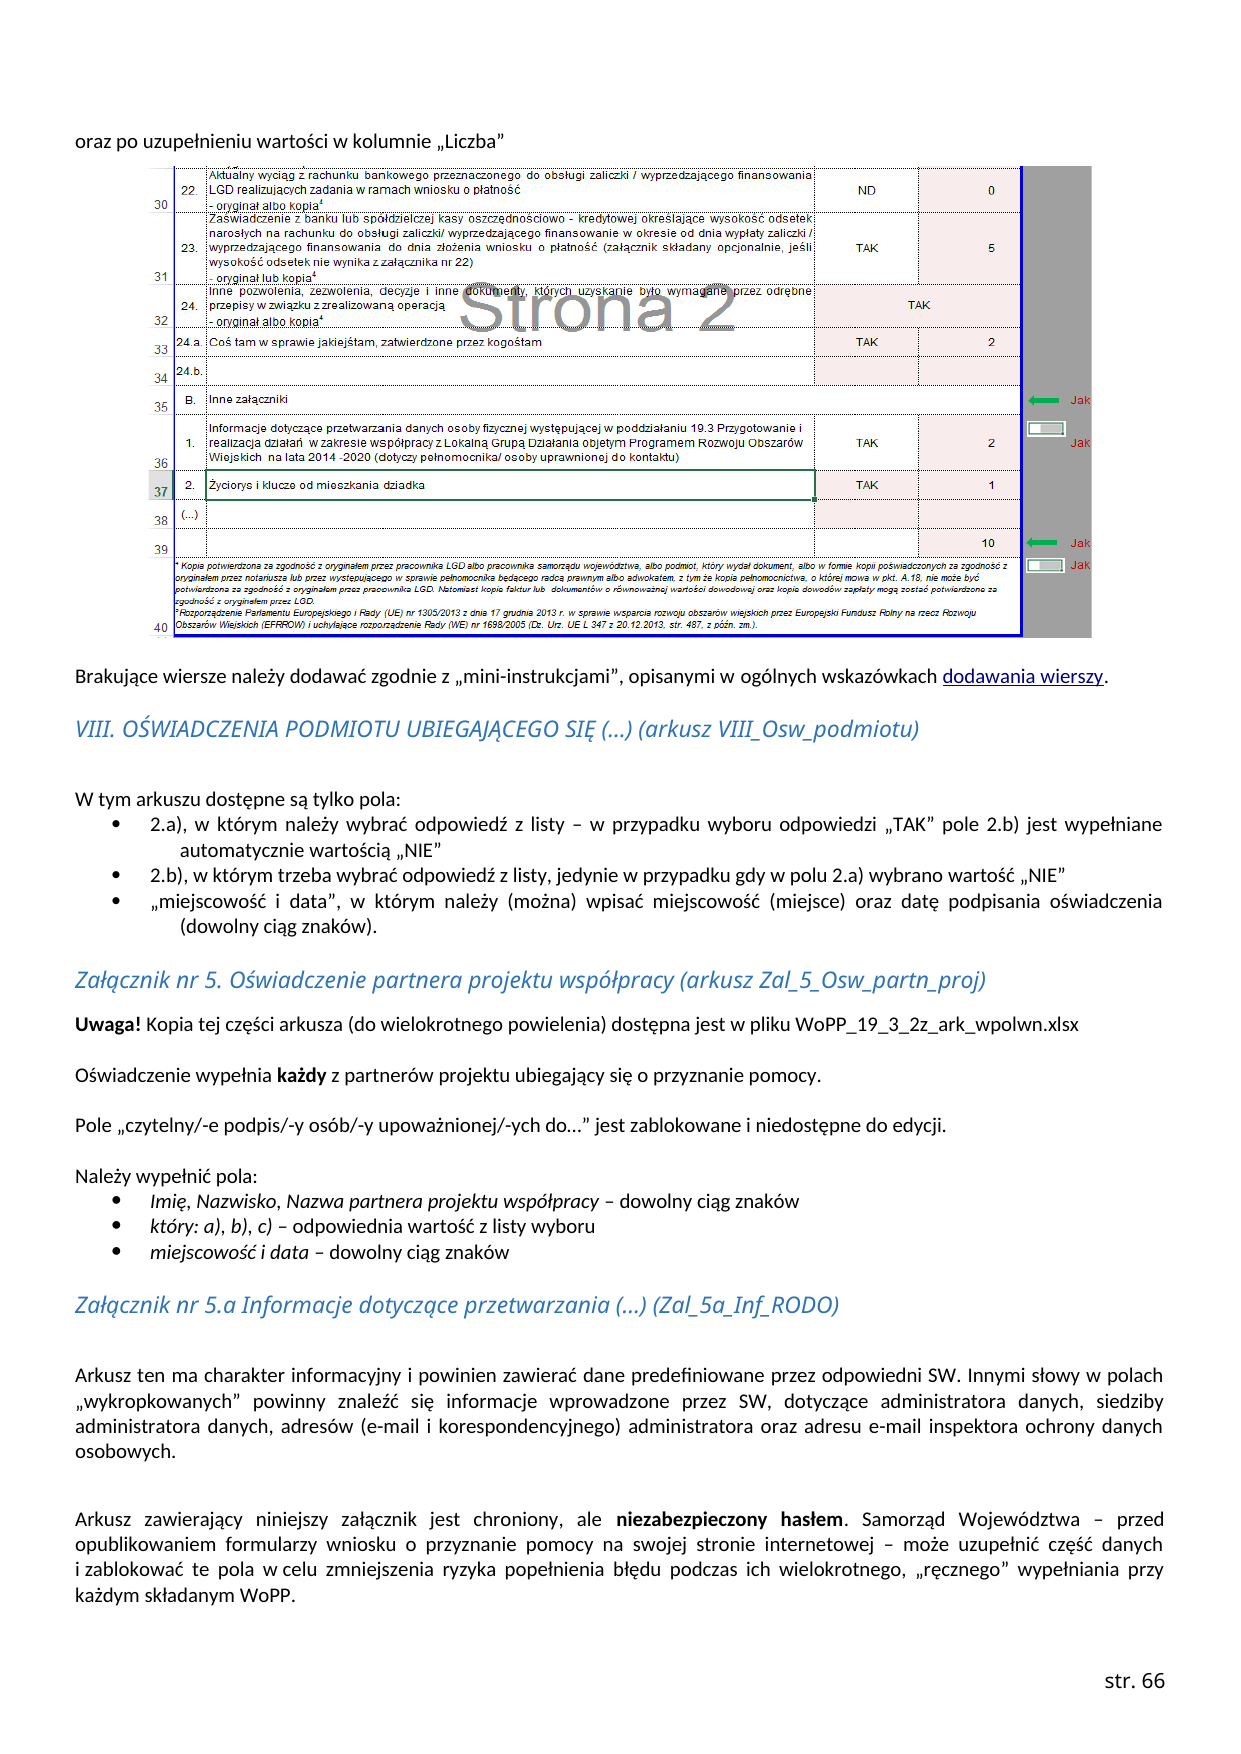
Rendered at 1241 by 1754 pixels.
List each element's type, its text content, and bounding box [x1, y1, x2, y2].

text Arkusz ten ma charakter informacyjny i powinien zawierać dane predefiniowane przez odpowiedni SW. Innymi słowy w polach „wykropkowanych” powinny znaleźć się informacje wprowadzone przez SW, dotyczące administratora danych, siedziby administratora danych, adresów (e-mail i korespondencyjnego) administratora oraz adresu e-mail inspektora ochrony danych osobowych. [75, 1362, 1165, 1464]
list W tym arkuszu dostępne są tylko pola: [75, 786, 1165, 812]
list Uwaga! Kopia tej części arkusza (do wielokrotnego powielenia) dostępna jest w pliku WoPP_19_3_2z_ark_wpolwn.xlsx [75, 1012, 1165, 1037]
list 2.b), w którym trzeba wybrać odpowiedź z listy, jedynie w przypadku gdy w polu 2.a) wybrano wartość „NIE” [112, 862, 1165, 888]
subtitle VIII. OŚWIADCZENIA PODMIOTU UBIEGAJĄCEGO SIĘ (…) (arkusz VIII_Osw_podmiotu) [75, 713, 1165, 744]
list który: a), b), c) – odpowiednia wartość z listy wyboru [112, 1214, 1165, 1239]
list Oświadczenie wypełnia każdy z partnerów projektu ubiegający się o przyznanie pomocy. [75, 1062, 1165, 1087]
list „miejscowość i data”, w którym należy (można) wpisać miejscowość (miejsce) oraz datę podpisania oświadczenia (dowolny ciąg znaków). [112, 888, 1165, 939]
subtitle Załącznik nr 5. Oświadczenie partnera projektu współpracy (arkusz Zal_5_Osw_partn_proj) [75, 964, 1165, 995]
subtitle Załącznik nr 5.a Informacje dotyczące przetwarzania (…) (Zal_5a_Inf_RODO) [75, 1289, 1165, 1321]
list oraz po uzupełnieniu wartości w kolumnie „Liczba” [75, 128, 1165, 154]
list Brakujące wiersze należy dodawać zgodnie z „mini-instrukcjami”, opisanymi w ogólnych wskazówkach dodawania wierszy. [75, 663, 1165, 688]
list Pole „czytelny/-e podpis/-y osób/-y upoważnionej/-ych do…” jest zablokowane i niedostępne do edycji. [75, 1112, 1165, 1138]
list Należy wypełnić pola: [75, 1163, 1165, 1188]
list miejscowość i data – dowolny ciąg znaków [112, 1239, 1165, 1264]
list 2.a), w którym należy wybrać odpowiedź z listy – w przypadku wyboru odpowiedzi „TAK” pole 2.b) jest wypełniane automatycznie wartością „NIE” [112, 812, 1165, 862]
text Arkusz zawierający niniejszy załącznik jest chroniony, ale niezabezpieczony hasłem. Samorząd Województwa – przed opublikowaniem formularzy wniosku o przyznanie pomocy na swojej stronie internetowej – może uzupełnić część danych i zablokować te pola w celu zmniejszenia ryzyka popełnienia błędu podczas ich wielokrotnego, „ręcznego” wypełniania przy każdym składanym WoPP. [75, 1506, 1165, 1607]
list Imię, Nazwisko, Nazwa partnera projektu współpracy – dowolny ciąg znaków [112, 1188, 1165, 1214]
